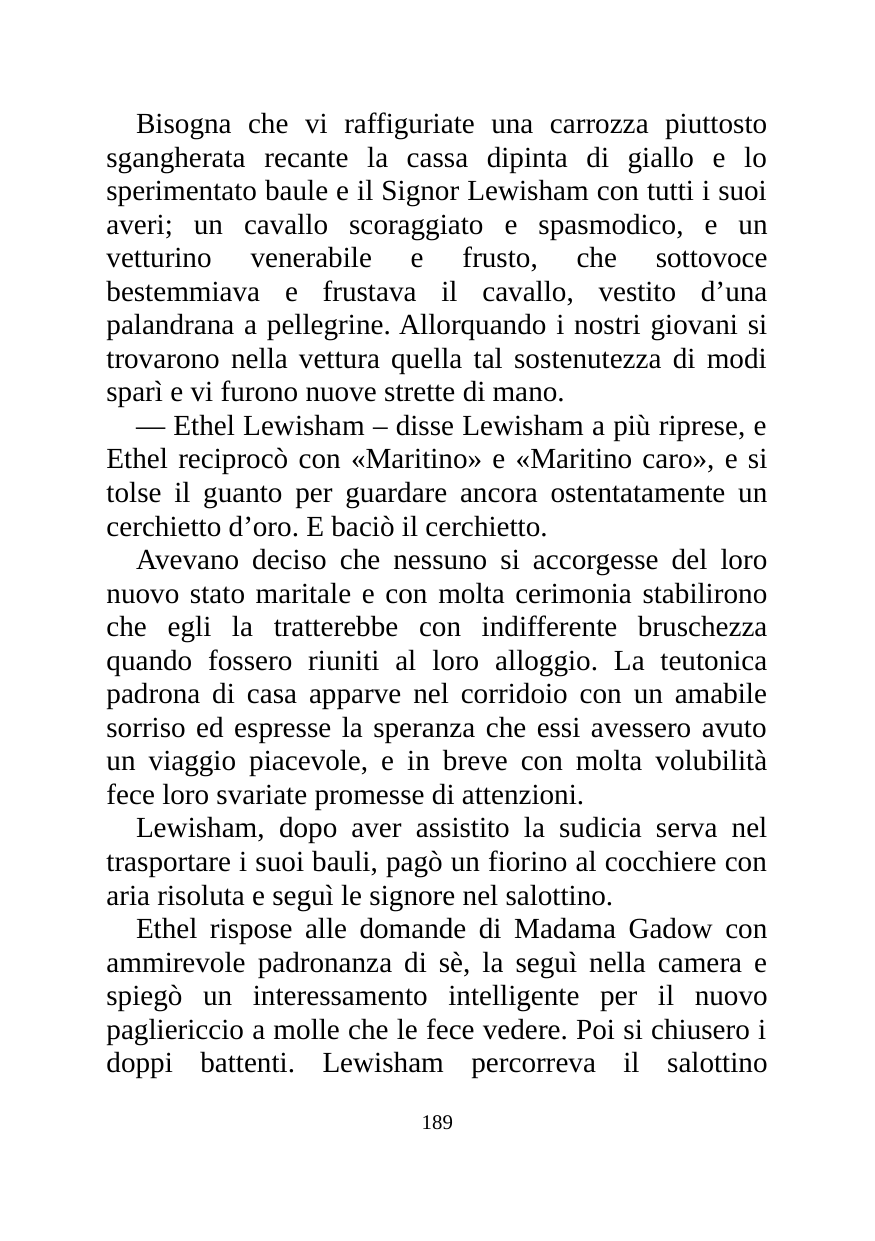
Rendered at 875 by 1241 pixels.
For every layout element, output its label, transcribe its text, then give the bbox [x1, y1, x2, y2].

text Ethel rispose alle domande di Madama Gadow con ammirevole padronanza di sè, la seguì nella camera e spiegò un interessamento intelligente per il nuovo pagliericcio a molle che le fece vedere. Poi si chiusero i doppi battenti. Lewisham percorreva il salottino [106, 911, 768, 1079]
text Lewisham, dopo aver assistito la sudicia serva nel trasportare i suoi bauli, pagò un fiorino al cocchiere con aria risoluta e seguì le signore nel salottino. [106, 811, 768, 911]
text Bisogna che vi raffiguriate una carrozza piuttosto sgangherata recante la cassa dipinta di giallo e lo sperimentato baule e il Signor Lewisham con tutti i suoi averi; un cavallo scoraggiato e spasmodico, e un vetturino venerabile e frusto, che sottovoce bestemmiava e frustava il cavallo, vestito d’una palandrana a pellegrine. Allorquando i nostri giovani si trovarono nella vettura quella tal sostenutezza di modi sparì e vi furono nuove strette di mano. [106, 106, 768, 408]
text Avevano deciso che nessuno si accorgesse del loro nuovo stato maritale e con molta cerimonia stabilirono che egli la tratterebbe con indifferente bruschezza quando fossero riuniti al loro alloggio. La teutonica padrona di casa apparve nel corridoio con un amabile sorriso ed espresse la speranza che essi avessero avuto un viaggio piacevole, e in breve con molta volubilità fece loro svariate promesse di attenzioni. [106, 542, 768, 811]
text — Ethel Lewisham – disse Lewisham a più riprese, e Ethel reciprocò con «Maritino» e «Maritino caro», e si tolse il guanto per guardare ancora ostentatamente un cerchietto d’oro. E baciò il cerchietto. [106, 408, 768, 542]
